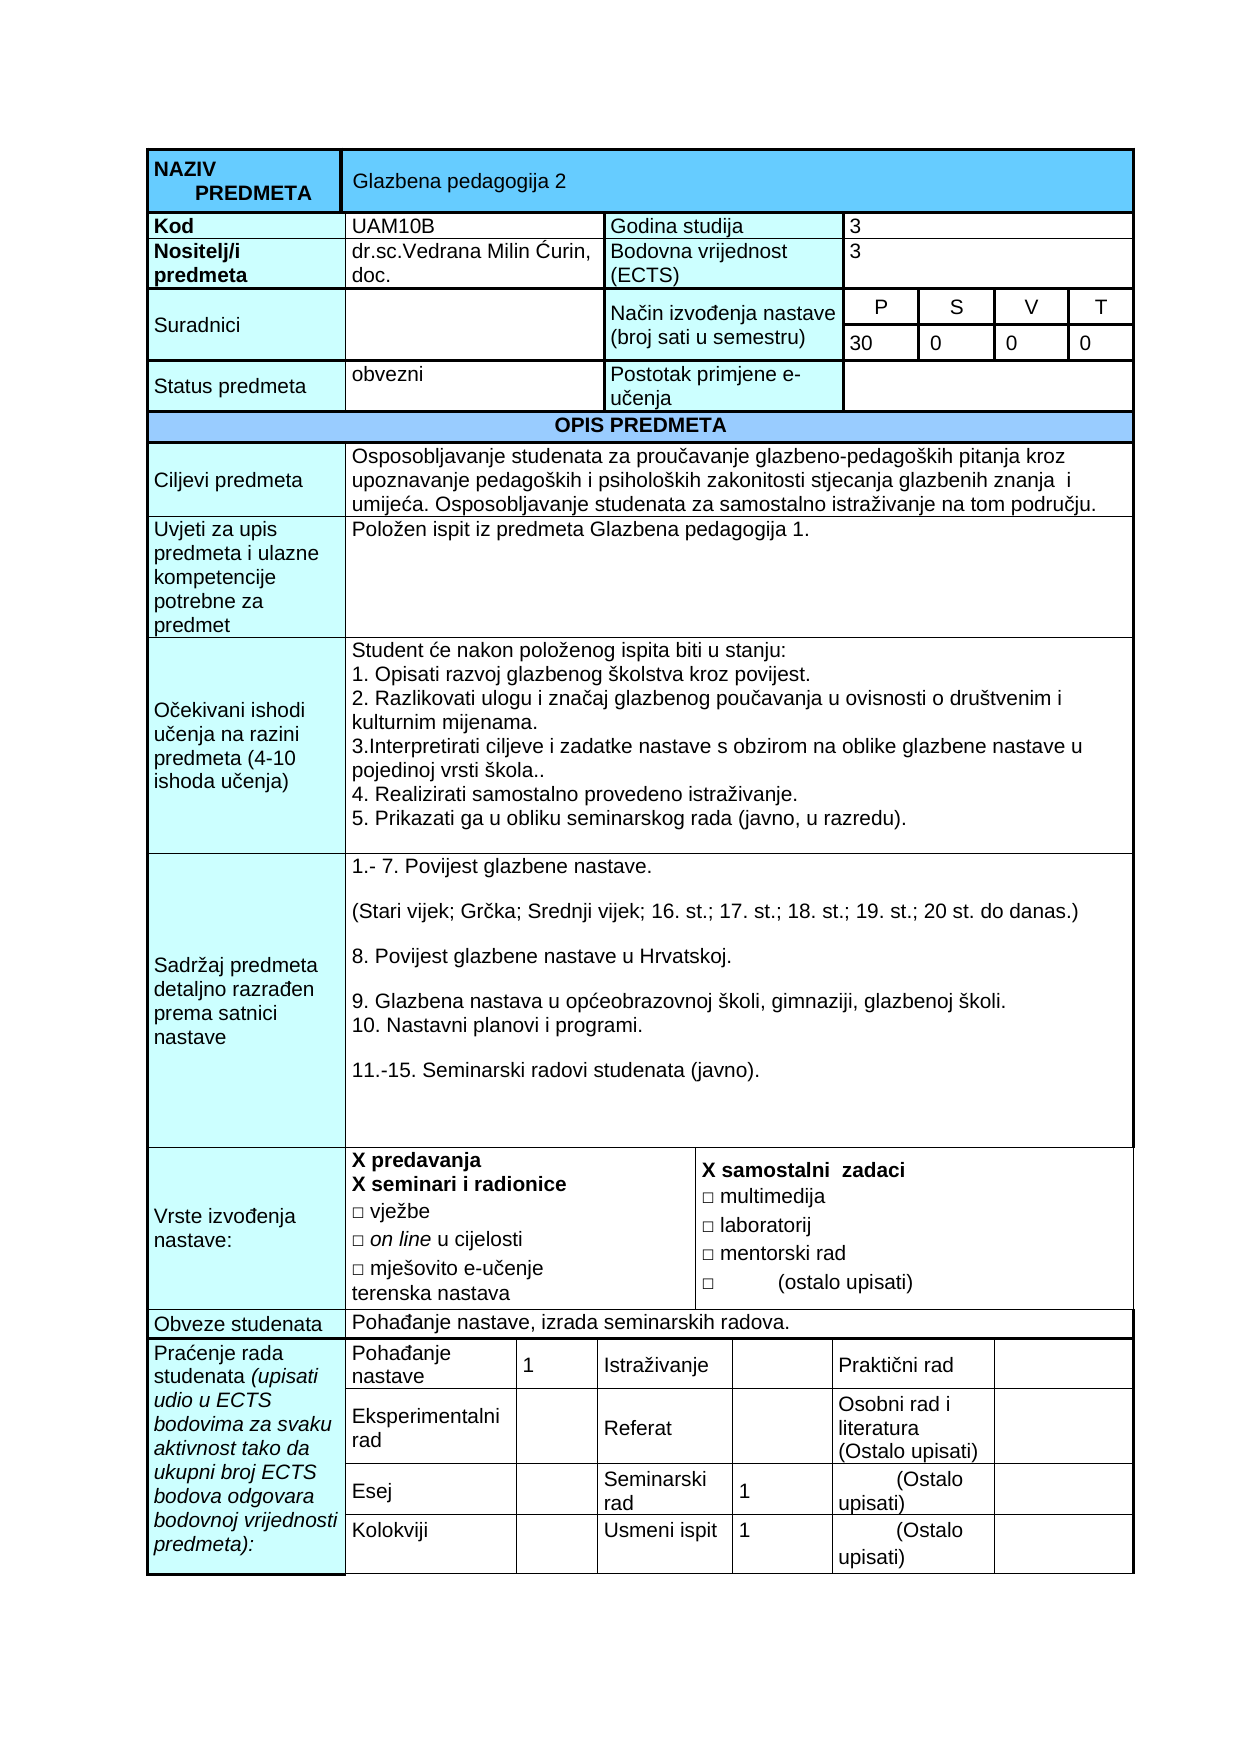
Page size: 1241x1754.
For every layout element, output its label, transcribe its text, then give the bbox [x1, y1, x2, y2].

table_cell Očekivani ishodi učenja na razini predmeta (4-10 ishoda učenja) [149, 638, 345, 853]
table_cell Esej [346, 1464, 516, 1514]
table_cell [517, 1389, 597, 1463]
table_cell Položen ispit iz predmeta Glazbena pedagogija 1. [346, 517, 1132, 637]
table_cell Postotak primjene e-učenja [606, 362, 842, 410]
table_cell 1 [733, 1464, 832, 1514]
table_cell Kolokviji [346, 1515, 516, 1573]
table_cell (Ostalo upisati) [833, 1515, 994, 1573]
table_cell Praktični rad [833, 1340, 994, 1388]
table_cell 0 [920, 326, 993, 359]
table_cell Usmeni ispit [598, 1515, 732, 1573]
table_cell dr.sc.Vedrana Milin Ćurin, doc. [346, 239, 603, 287]
table_cell 3 [845, 239, 1132, 287]
table_cell Praćenje rada studenata (upisati udio u ECTS bodovima za svaku aktivnost tako da ukupni broj ECTS bodova odgovara bodovnoj vrijednosti predmeta): [149, 1340, 345, 1573]
table_cell Pohađanje nastave [346, 1340, 516, 1388]
table_cell X samostalni zadaci ☐ multimedija ☐ laboratorij ☐ mentorski rad ☐ (ostalo upisati) [696, 1148, 1133, 1309]
table_cell Obveze studenata [149, 1310, 345, 1337]
table_cell obvezni [346, 362, 603, 410]
table_header NAZIV PREDMETA [149, 151, 339, 211]
table_cell 1 [517, 1340, 597, 1388]
table_cell Eksperimentalni rad [346, 1389, 516, 1463]
table_cell Uvjeti za upis predmeta i ulazne kompetencije potrebne za predmet [149, 517, 345, 637]
table_cell 3 [845, 214, 1132, 238]
table_cell Status predmeta [149, 362, 345, 410]
table_cell P [845, 290, 917, 323]
table_cell Suradnici [149, 290, 345, 359]
table_cell Student će nakon položenog ispita biti u stanju: 1. Opisati razvoj glazbenog školstva kroz povijest. 2. Razlikovati ulogu i značaj glazbenog poučavanja u ovisnosti o društvenim i kulturnim mijenama. 3.Interpretirati ciljeve i zadatke nastave s obzirom na oblike glazbene nastave u pojedinoj vrsti škola.. 4. Realizirati samostalno provedeno istraživanje. 5. Prikazati ga u obliku seminarskog rada (javno, u razredu). [346, 638, 1132, 853]
table_cell UAM10B [346, 214, 603, 238]
table_cell Osposobljavanje studenata za proučavanje glazbeno-pedagoških pitanja kroz upoznavanje pedagoških i psiholoških zakonitosti stjecanja glazbenih znanja i umijeća. Osposobljavanje studenata za samostalno istraživanje na tom području. [346, 444, 1132, 516]
table_cell Sadržaj predmeta detaljno razrađen prema satnici nastave [149, 854, 345, 1147]
table_cell Ciljevi predmeta [149, 444, 345, 516]
table_cell 1 [733, 1515, 832, 1573]
table_cell [517, 1515, 597, 1573]
table_cell [346, 290, 603, 359]
table_cell [995, 1389, 1132, 1463]
table_cell Istraživanje [598, 1340, 732, 1388]
table_cell Bodovna vrijednost (ECTS) [606, 239, 842, 287]
table_cell V [996, 290, 1067, 323]
table_cell Nositelj/i predmeta [149, 239, 345, 287]
table_cell X predavanja X seminari i radionice ☐ vježbe ☐ on line u cijelosti ☐ mješovito e-učenje terenska nastava [346, 1148, 695, 1309]
table_cell S [920, 290, 993, 323]
table_cell Godina studija [606, 214, 842, 238]
table_cell Vrste izvođenja nastave: [149, 1148, 345, 1309]
table_cell Kod [149, 214, 345, 238]
table_cell Seminarski rad [598, 1464, 732, 1514]
table_cell Način izvođenja nastave (broj sati u semestru) [606, 290, 842, 359]
table_cell [845, 362, 1132, 410]
table_cell T [1070, 290, 1132, 323]
table_cell (Ostalo upisati) [833, 1464, 994, 1514]
table_cell [733, 1340, 832, 1388]
table_header Glazbena pedagogija 2 [343, 151, 1132, 211]
table_cell OPIS PREDMETA [149, 413, 1132, 441]
table_cell 0 [1070, 326, 1132, 359]
table_cell [517, 1464, 597, 1514]
table_cell Referat [598, 1389, 732, 1463]
table_cell 1.- 7. Povijest glazbene nastave. (Stari vijek; Grčka; Srednji vijek; 16. st.; 17. st.; 18. st.; 19. st.; 20 st. do danas.) 8. Povijest glazbene nastave u Hrvatskoj. 9. Glazbena nastava u općeobrazovnoj školi, gimnaziji, glazbenoj školi. 10. Nastavni planovi i programi. 11.-15. Seminarski radovi studenata (javno). [346, 854, 1132, 1147]
table_cell [995, 1340, 1132, 1388]
table_cell 0 [996, 326, 1067, 359]
table_cell [995, 1464, 1132, 1514]
table_cell Osobni rad i literatura (Ostalo upisati) [833, 1389, 994, 1463]
table_cell [995, 1515, 1132, 1573]
table_cell Pohađanje nastave, izrada seminarskih radova. [346, 1310, 1132, 1337]
table_cell [733, 1389, 832, 1463]
table_cell 30 [845, 326, 917, 359]
